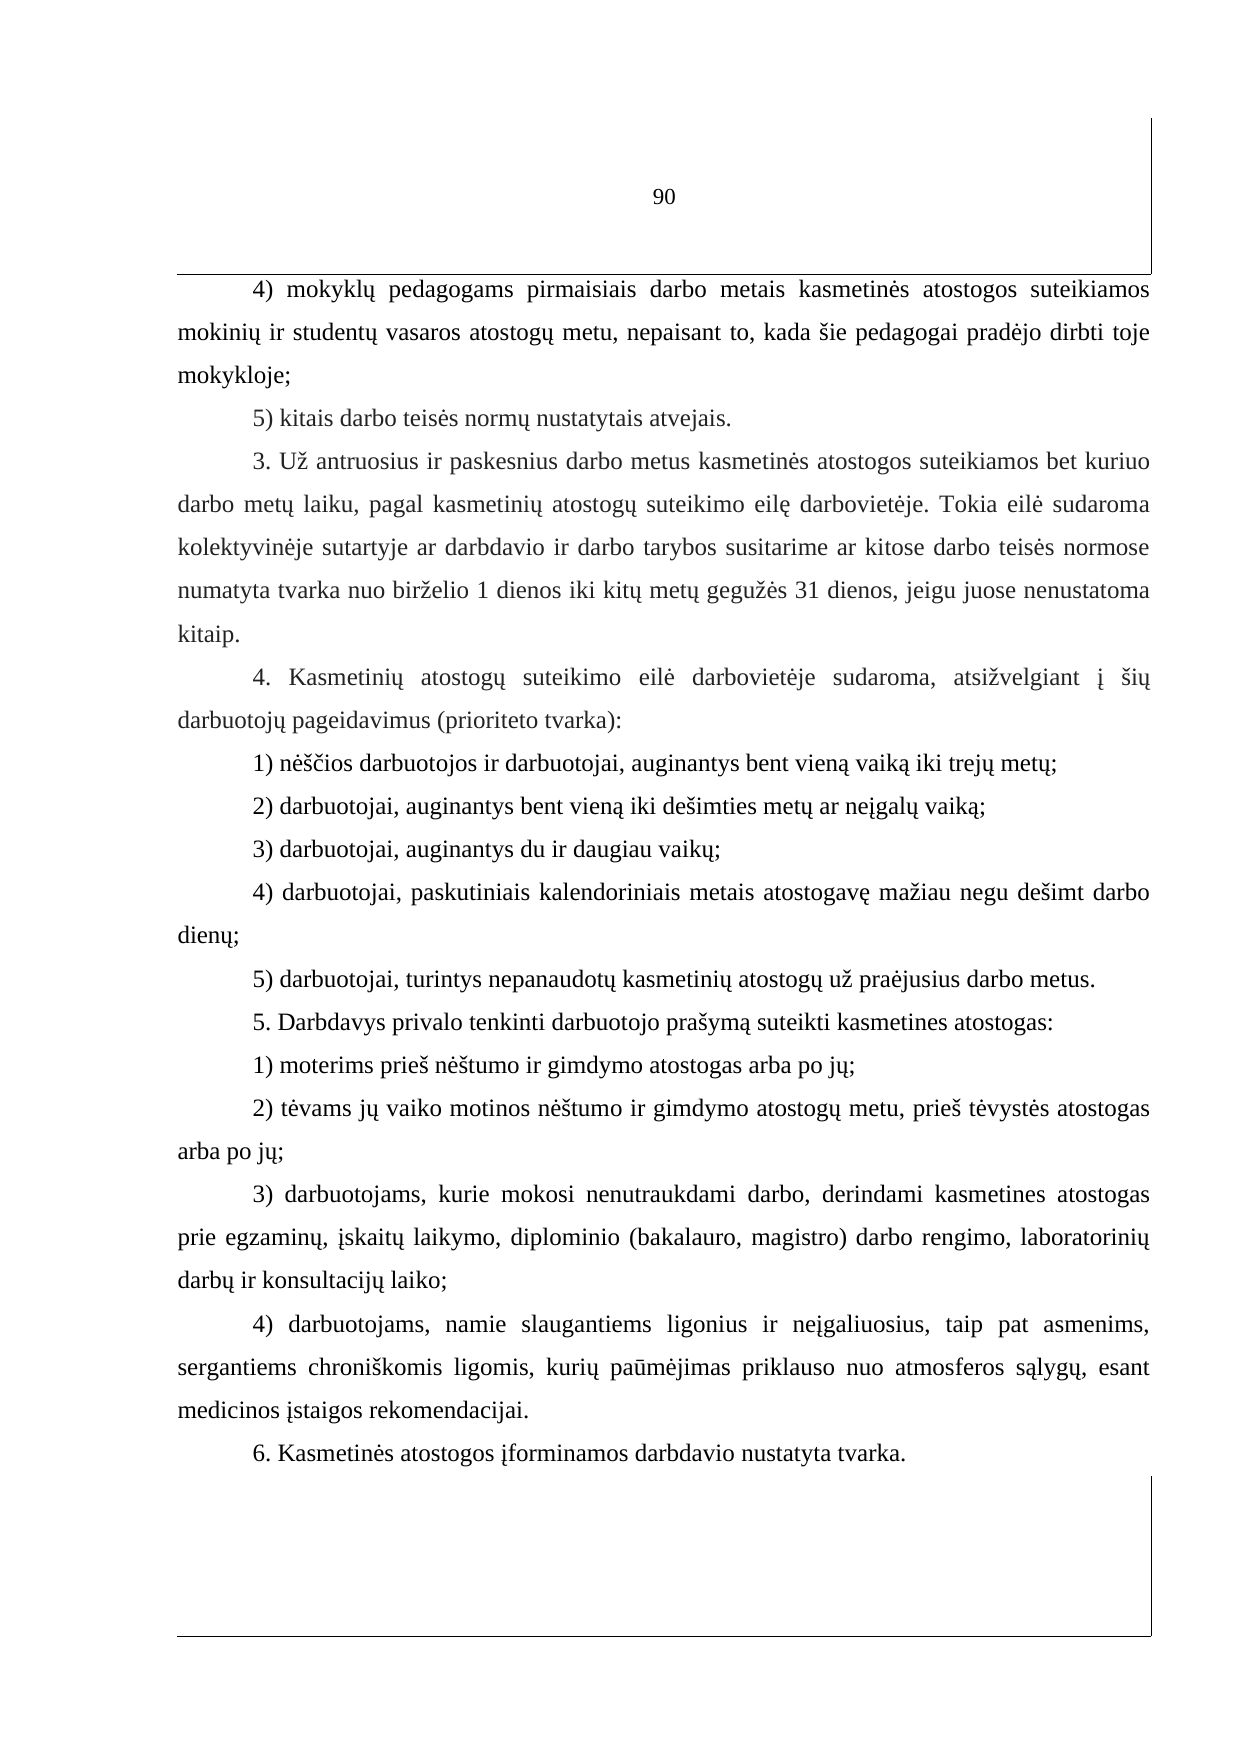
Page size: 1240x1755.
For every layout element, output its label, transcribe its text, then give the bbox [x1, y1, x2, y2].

text 1) moterims prieš nėštumo ir gimdymo atostogas arba po jų; [177, 1050, 1151, 1079]
text 3) darbuotojams, kurie mokosi nenutraukdami darbo, derindami kasmetines atostogas prie egzaminų, įskaitų laikymo, diplominio (bakalauro, magistro) darbo rengimo, laboratorinių darbų ir konsultacijų laiko; [177, 1179, 1151, 1294]
text 6. Kasmetinės atostogos įforminamos darbdavio nustatyta tvarka. [177, 1438, 1151, 1467]
text 3. Už antruosius ir paskesnius darbo metus kasmetinės atostogos suteikiamos bet kuriuo darbo metų laiku, pagal kasmetinių atostogų suteikimo eilę darbovietėje. Tokia eilė sudaroma kolektyvinėje sutartyje ar darbdavio ir darbo tarybos susitarime ar kitose darbo teisės normose numatyta tvarka nuo birželio 1 dienos iki kitų metų gegužės 31 dienos, jeigu juose nenustatoma kitaip. [177, 446, 1151, 647]
text 2) darbuotojai, auginantys bent vieną iki dešimties metų ar neįgalų vaiką; [177, 791, 1151, 820]
text 5) darbuotojai, turintys nepanaudotų kasmetinių atostogų už praėjusius darbo metus. [177, 964, 1151, 992]
text 4) darbuotojams, namie slaugantiems ligonius ir neįgaliuosius, taip pat asmenims, sergantiems chroniškomis ligomis, kurių paūmėjimas priklauso nuo atmosferos sąlygų, esant medicinos įstaigos rekomendacijai. [177, 1309, 1151, 1424]
text 4) mokyklų pedagogams pirmaisiais darbo metais kasmetinės atostogos suteikiamos mokinių ir studentų vasaros atostogų metu, nepaisant to, kada šie pedagogai pradėjo dirbti toje mokykloje; [177, 274, 1151, 389]
text 4) darbuotojai, paskutiniais kalendoriniais metais atostogavę mažiau negu dešimt darbo dienų; [177, 877, 1151, 949]
text 4. Kasmetinių atostogų suteikimo eilė darbovietėje sudaroma, atsižvelgiant į šių darbuotojų pageidavimus (prioriteto tvarka): [177, 662, 1151, 734]
text 5. Darbdavys privalo tenkinti darbuotojo prašymą suteikti kasmetines atostogas: [177, 1007, 1151, 1036]
text 5) kitais darbo teisės normų nustatytais atvejais. [177, 403, 1151, 432]
text 3) darbuotojai, auginantys du ir daugiau vaikų; [177, 834, 1151, 863]
text 2) tėvams jų vaiko motinos nėštumo ir gimdymo atostogų metu, prieš tėvystės atostogas arba po jų; [177, 1093, 1151, 1165]
text 1) nėščios darbuotojos ir darbuotojai, auginantys bent vieną vaiką iki trejų metų; [177, 748, 1151, 777]
